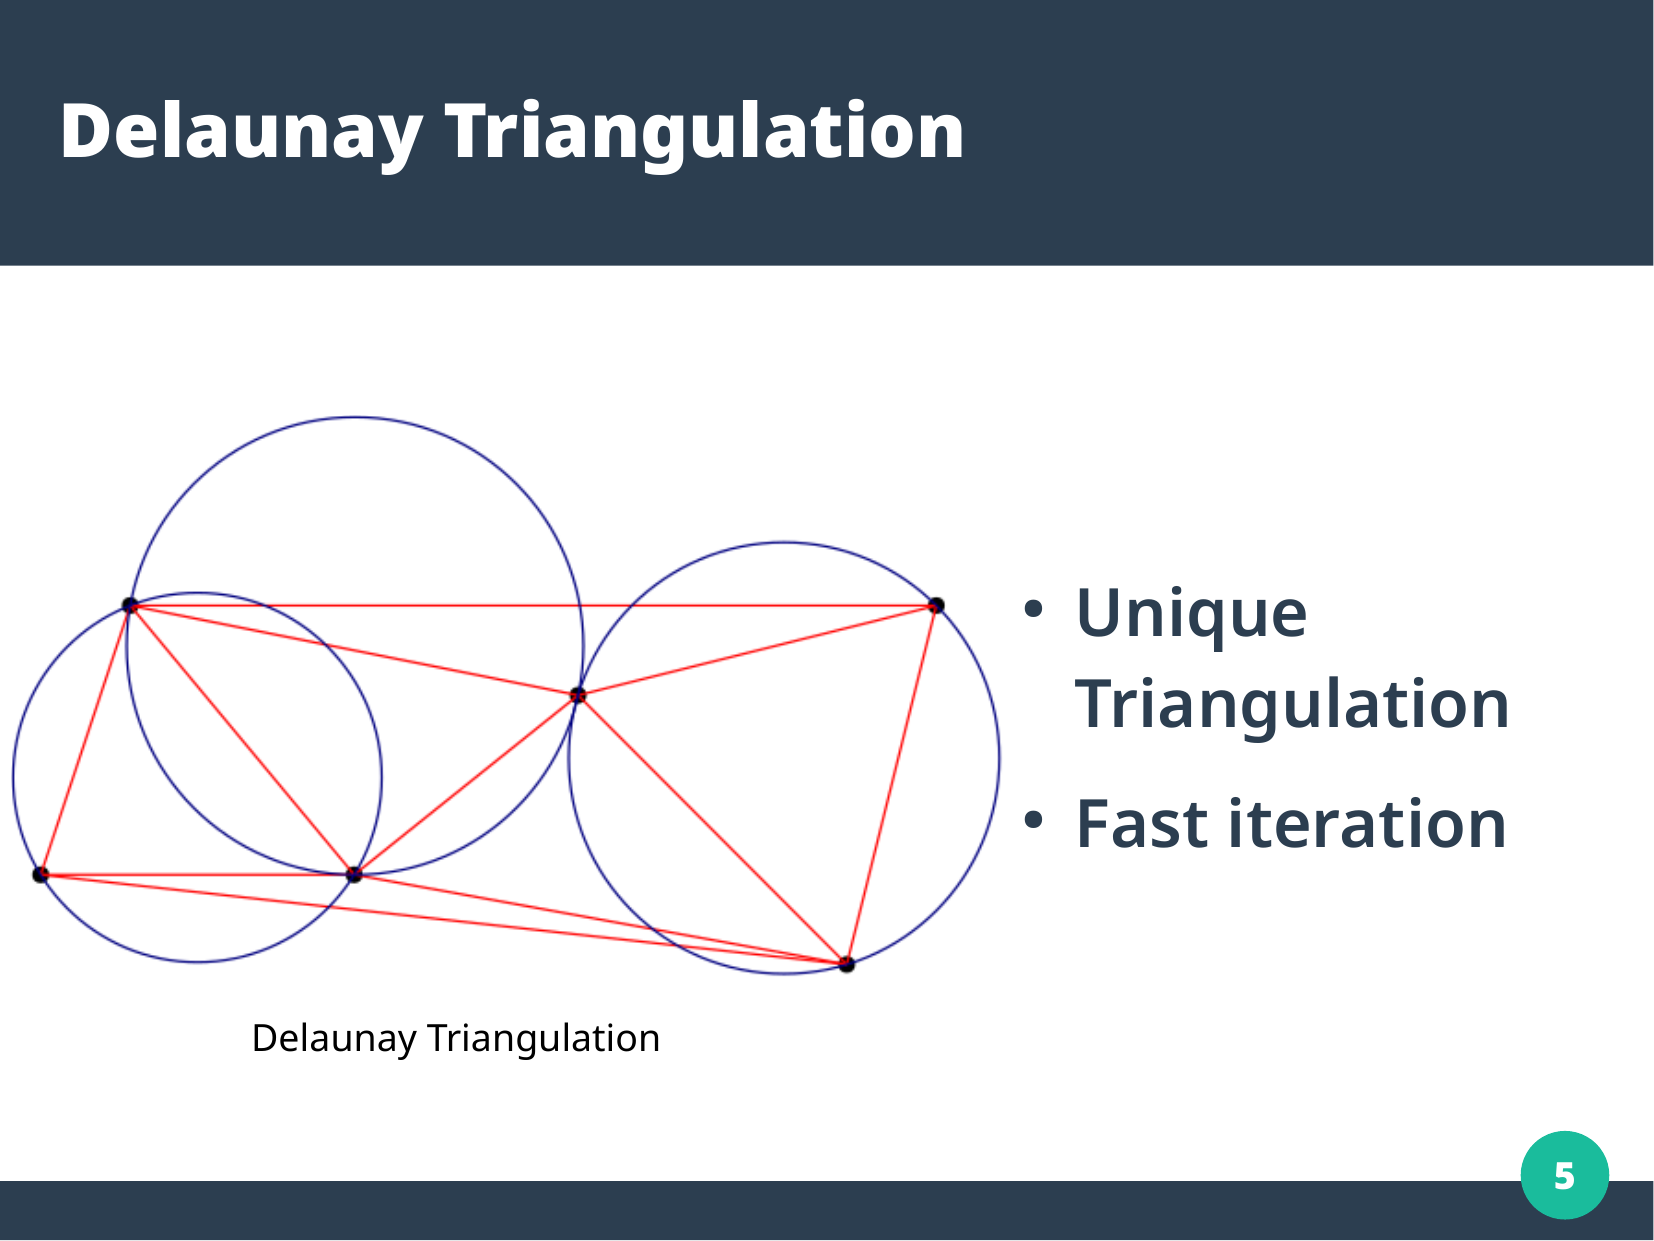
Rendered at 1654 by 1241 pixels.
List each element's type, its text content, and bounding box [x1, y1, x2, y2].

title Delaunay Triangulation [59, 49, 1595, 207]
list Unique Triangulation Fast iteration [1003, 324, 1654, 1152]
text_box Delaunay Triangulation [236, 1003, 768, 1093]
picture [11, 415, 1003, 978]
